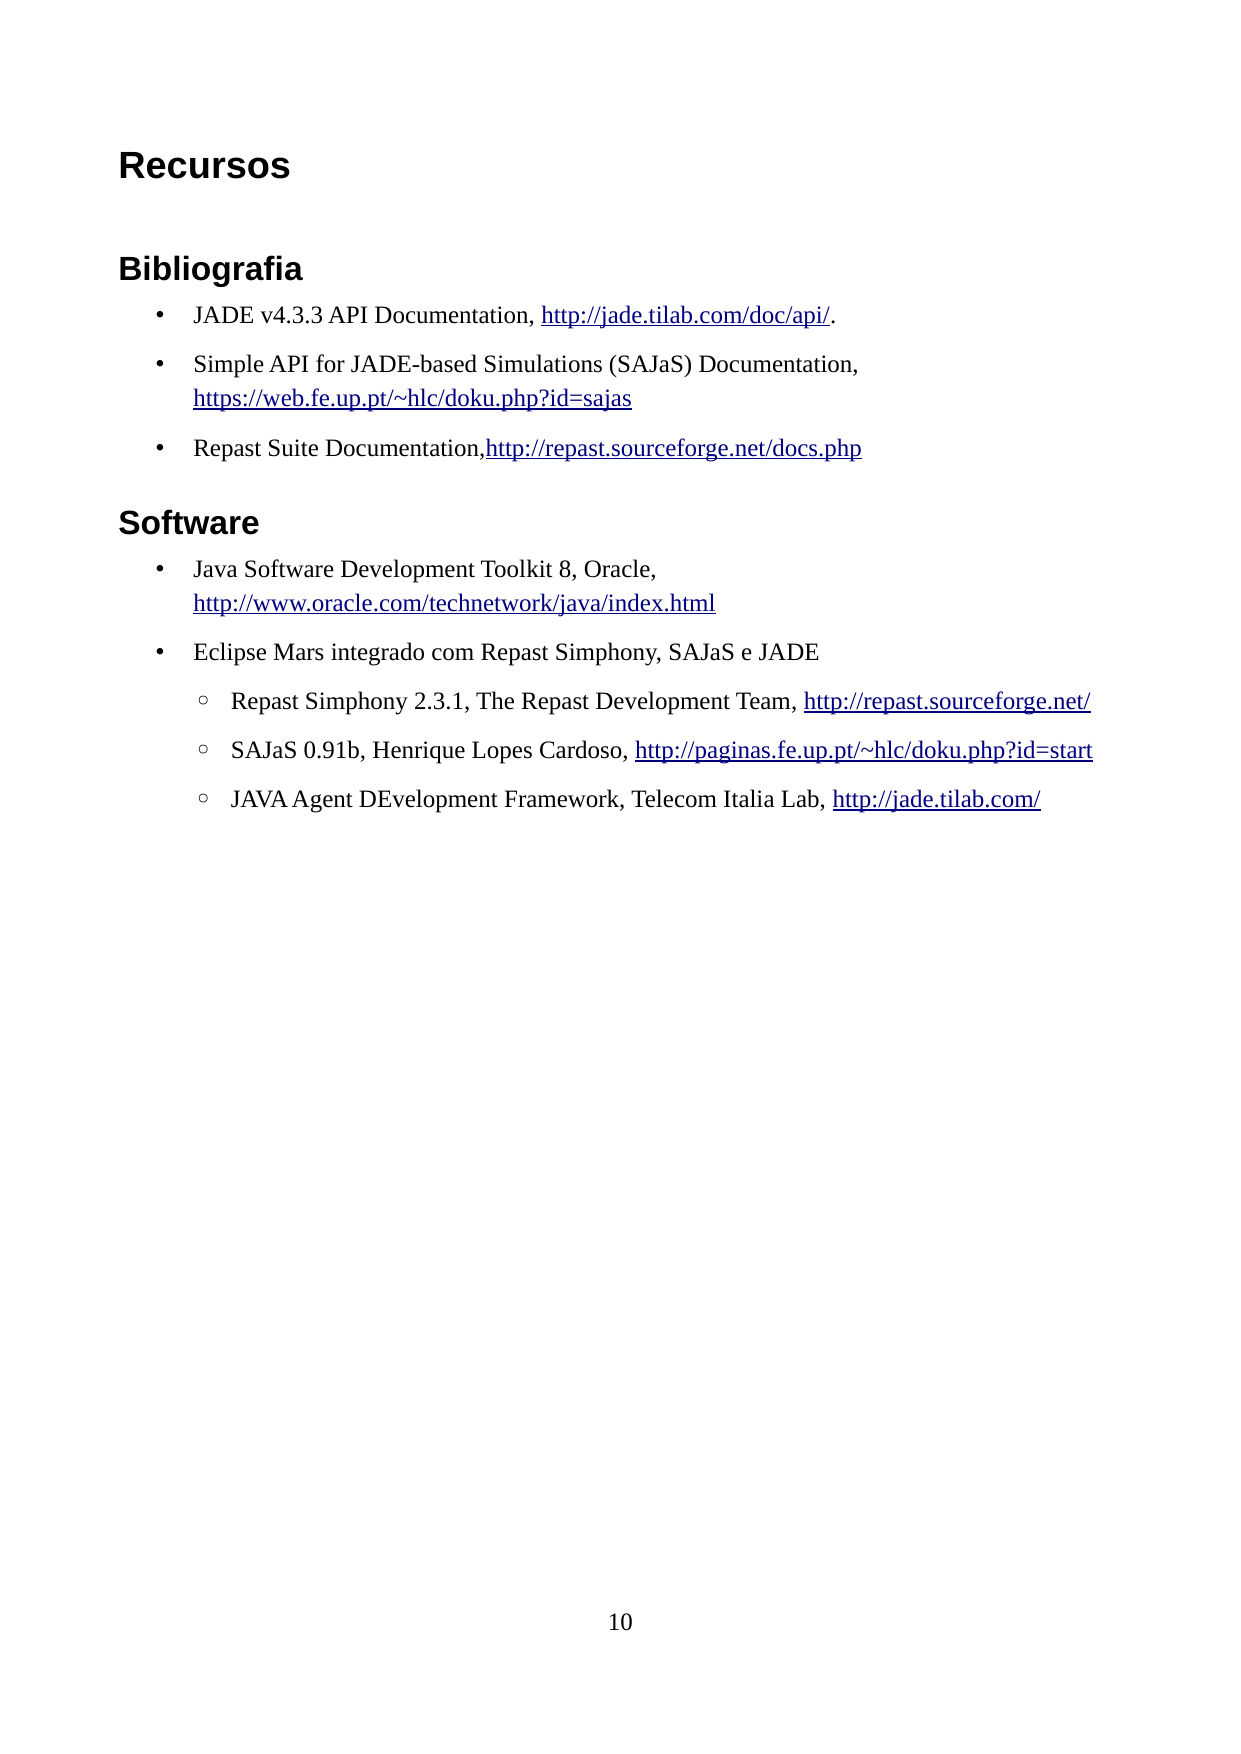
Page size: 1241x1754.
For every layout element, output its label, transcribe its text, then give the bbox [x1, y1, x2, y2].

list Java Software Development Toolkit 8, Oracle, http://www.oracle.com/technetwork/java/index.html [156, 554, 1122, 617]
subtitle Recursos [118, 143, 1122, 187]
subtitle Software [118, 502, 1122, 541]
list Repast Suite Documentation,http://repast.sourceforge.net/docs.php [156, 433, 1122, 461]
subtitle Bibliografia [118, 249, 1122, 287]
list JAVA Agent DEvelopment Framework, Telecom Italia Lab, http://jade.tilab.com/ [193, 784, 1122, 813]
list Repast Simphony 2.3.1, The Repast Development Team, http://repast.sourceforge.net/ [193, 686, 1122, 715]
list Eclipse Mars integrado com Repast Simphony, SAJaS e JADE [156, 637, 1122, 666]
list SAJaS 0.91b, Henrique Lopes Cardoso, http://paginas.fe.up.pt/~hlc/doku.php?id=start [193, 735, 1122, 764]
list JADE v4.3.3 API Documentation, http://jade.tilab.com/doc/api/. [156, 300, 1122, 329]
list Simple API for JADE-based Simulations (SAJaS) Documentation, https://web.fe.up.pt/~hlc/doku.php?id=sajas [156, 349, 1122, 412]
